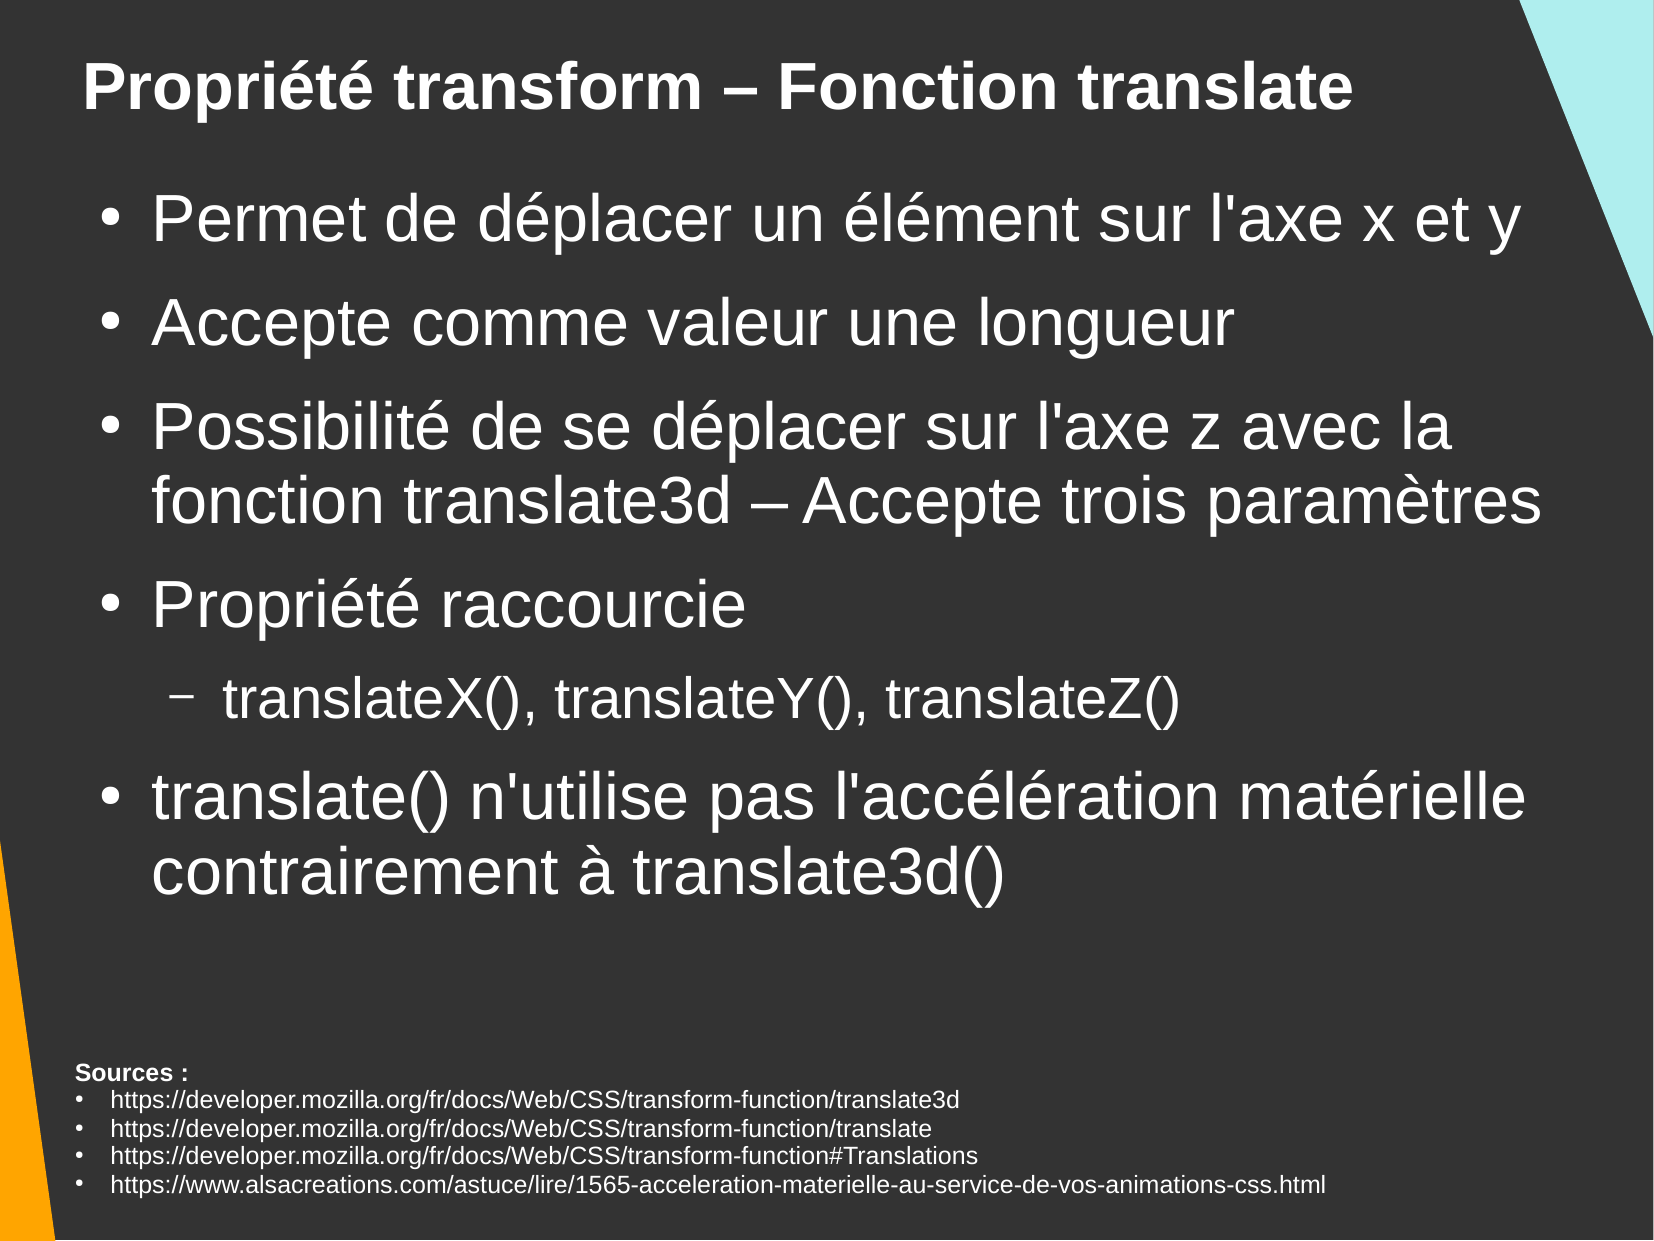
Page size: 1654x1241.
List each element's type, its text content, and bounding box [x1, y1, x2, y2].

text_box Sources : https://developer.mozilla.org/fr/docs/Web/CSS/transform-function/translate3d https://developer.mozilla.org/fr/docs/Web/CSS/transform-function/translate https://developer.mozilla.org/fr/docs/Web/CSS/transform-function#Translations https://www.alsacreations.com/astuce/lire/1565-acceleration-materielle-au-service-de-vos-animations-css.html [60, 1050, 1546, 1217]
text_box [1519, 0, 1654, 340]
list Permet de déplacer un élément sur l'axe x et y Accepte comme valeur une longueur Possibilité de se déplacer sur l'axe z avec la fonction translate3d – Accepte trois paramètres Propriété raccourcie translateX(), translateY(), translateZ() translate() n'utilise pas l'accélération matérielle contrairement à translate3d() [80, 180, 1630, 993]
text_box [0, 840, 56, 1241]
title Propriété transform – Fonction translate [82, 49, 1571, 152]
